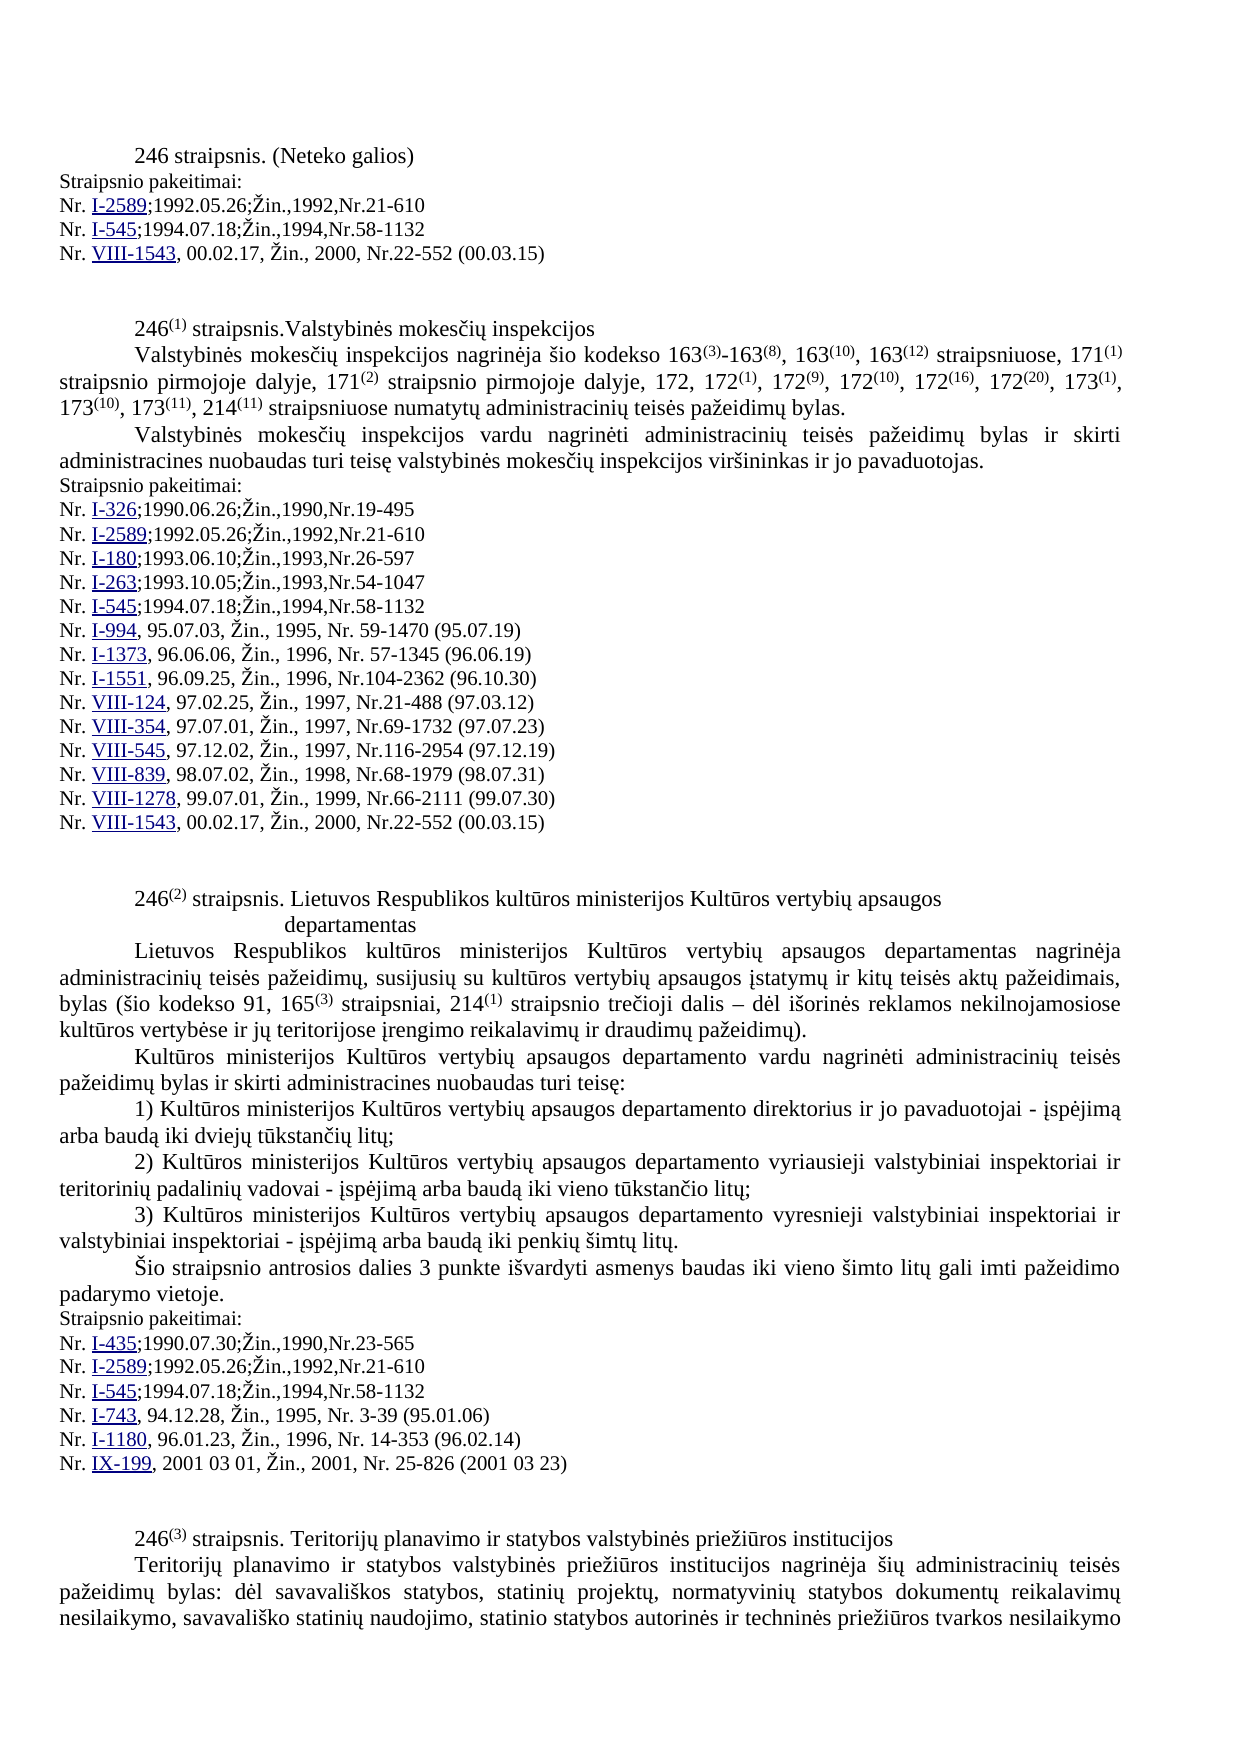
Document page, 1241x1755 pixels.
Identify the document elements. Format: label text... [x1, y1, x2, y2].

text Nr. I-994, 95.07.03, Žin., 1995, Nr. 59-1470 (95.07.19) [59, 618, 1122, 642]
text Nr. VIII-839, 98.07.02, Žin., 1998, Nr.68-1979 (98.07.31) [59, 762, 1122, 786]
text 246 straipsnis. (Neteko galios) [59, 142, 1122, 168]
text Nr. I-1180, 96.01.23, Žin., 1996, Nr. 14-353 (96.02.14) [59, 1427, 1122, 1451]
text 3) Kultūros ministerijos Kultūros vertybių apsaugos departamento vyresnieji valstybiniai inspektoriai ir valstybiniai inspektoriai - įspėjimą arba baudą iki penkių šimtų litų. [59, 1201, 1122, 1254]
text Valstybinės mokesčių inspekcijos vardu nagrinėti administracinių teisės pažeidimų bylas ir skirti administracines nuobaudas turi teisę valstybinės mokesčių inspekcijos viršininkas ir jo pavaduotojas. [59, 421, 1122, 473]
text Nr. VIII-124, 97.02.25, Žin., 1997, Nr.21-488 (97.03.12) [59, 690, 1122, 714]
text Nr. I-545;1994.07.18;Žin.,1994,Nr.58-1132 [59, 1378, 1122, 1403]
text Šio straipsnio antrosios dalies 3 punkte išvardyti asmenys baudas iki vieno šimto litų gali imti pažeidimo padarymo vietoje. [59, 1254, 1122, 1306]
text 246(1) straipsnis.Valstybinės mokesčių inspekcijos [59, 315, 1122, 342]
text Nr. IX-199, 2001 03 01, Žin., 2001, Nr. 25-826 (2001 03 23) [59, 1451, 1122, 1475]
text Nr. VIII-1278, 99.07.01, Žin., 1999, Nr.66-2111 (99.07.30) [59, 786, 1122, 810]
text Nr. I-263;1993.10.05;Žin.,1993,Nr.54-1047 [59, 569, 1122, 594]
text Nr. VIII-1543, 00.02.17, Žin., 2000, Nr.22-552 (00.03.15) [59, 241, 1122, 265]
text Nr. VIII-354, 97.07.01, Žin., 1997, Nr.69-1732 (97.07.23) [59, 714, 1122, 738]
text 1) Kultūros ministerijos Kultūros vertybių apsaugos departamento direktorius ir jo pavaduotojai - įspėjimą arba baudą iki dviejų tūkstančių litų; [59, 1096, 1122, 1148]
text Straipsnio pakeitimai: [59, 168, 1122, 193]
text Nr. I-2589;1992.05.26;Žin.,1992,Nr.21-610 [59, 521, 1122, 546]
text Nr. VIII-1543, 00.02.17, Žin., 2000, Nr.22-552 (00.03.15) [59, 810, 1122, 834]
text Nr. I-2589;1992.05.26;Žin.,1992,Nr.21-610 [59, 193, 1122, 217]
text Kultūros ministerijos Kultūros vertybių apsaugos departamento vardu nagrinėti administracinių teisės pažeidimų bylas ir skirti administracines nuobaudas turi teisę: [59, 1043, 1122, 1096]
text Nr. I-326;1990.06.26;Žin.,1990,Nr.19-495 [59, 497, 1122, 521]
text Nr. I-435;1990.07.30;Žin.,1990,Nr.23-565 [59, 1330, 1122, 1354]
text Nr. I-545;1994.07.18;Žin.,1994,Nr.58-1132 [59, 217, 1122, 241]
text Nr. I-1551, 96.09.25, Žin., 1996, Nr.104-2362 (96.10.30) [59, 666, 1122, 690]
text 246(3) straipsnis. Teritorijų planavimo ir statybos valstybinės priežiūros institucijos [134, 1525, 1122, 1552]
text Nr. I-180;1993.06.10;Žin.,1993,Nr.26-597 [59, 546, 1122, 569]
text Nr. I-1373, 96.06.06, Žin., 1996, Nr. 57-1345 (96.06.19) [59, 642, 1122, 666]
text Straipsnio pakeitimai: [59, 473, 1122, 497]
text Nr. I-2589;1992.05.26;Žin.,1992,Nr.21-610 [59, 1354, 1122, 1378]
text Nr. I-743, 94.12.28, Žin., 1995, Nr. 3-39 (95.01.06) [59, 1403, 1122, 1427]
text Valstybinės mokesčių inspekcijos nagrinėja šio kodekso 163(3)-163(8), 163(10), 163(12) straipsniuose, 171(1) straipsnio pirmojoje dalyje, 171(2) straipsnio pirmojoje dalyje, 172, 172(1), 172(9), 172(10), 172(16), 172(20), 173(1), 173(10), 173(11), 214(11) straipsniuose numatytų administracinių teisės pažeidimų bylas. [59, 342, 1122, 421]
text Nr. I-545;1994.07.18;Žin.,1994,Nr.58-1132 [59, 594, 1122, 618]
text departamentas [209, 911, 1122, 937]
text Nr. VIII-545, 97.12.02, Žin., 1997, Nr.116-2954 (97.12.19) [59, 738, 1122, 762]
text 246(2) straipsnis. Lietuvos Respublikos kultūros ministerijos Kultūros vertybių apsaugos [59, 885, 1122, 911]
text 2) Kultūros ministerijos Kultūros vertybių apsaugos departamento vyriausieji valstybiniai inspektoriai ir teritorinių padalinių vadovai - įspėjimą arba baudą iki vieno tūkstančio litų; [59, 1148, 1122, 1201]
text Lietuvos Respublikos kultūros ministerijos Kultūros vertybių apsaugos departamentas nagrinėja administracinių teisės pažeidimų, susijusių su kultūros vertybių apsaugos įstatymų ir kitų teisės aktų pažeidimais, bylas (šio kodekso 91, 165(3) straipsniai, 214(1) straipsnio trečioji dalis – dėl išorinės reklamos nekilnojamosiose kultūros vertybėse ir jų teritorijose įrengimo reikalavimų ir draudimų pažeidimų). [59, 937, 1122, 1043]
text Straipsnio pakeitimai: [59, 1306, 1122, 1330]
text Teritorijų planavimo ir statybos valstybinės priežiūros institucijos nagrinėja šių administracinių teisės pažeidimų bylas: dėl savavališkos statybos, statinių projektų, normatyvinių statybos dokumentų reikalavimų nesilaikymo, savavališko statinių naudojimo, statinio statybos autorinės ir techninės priežiūros tvarkos nesilaikymo [59, 1552, 1122, 1631]
